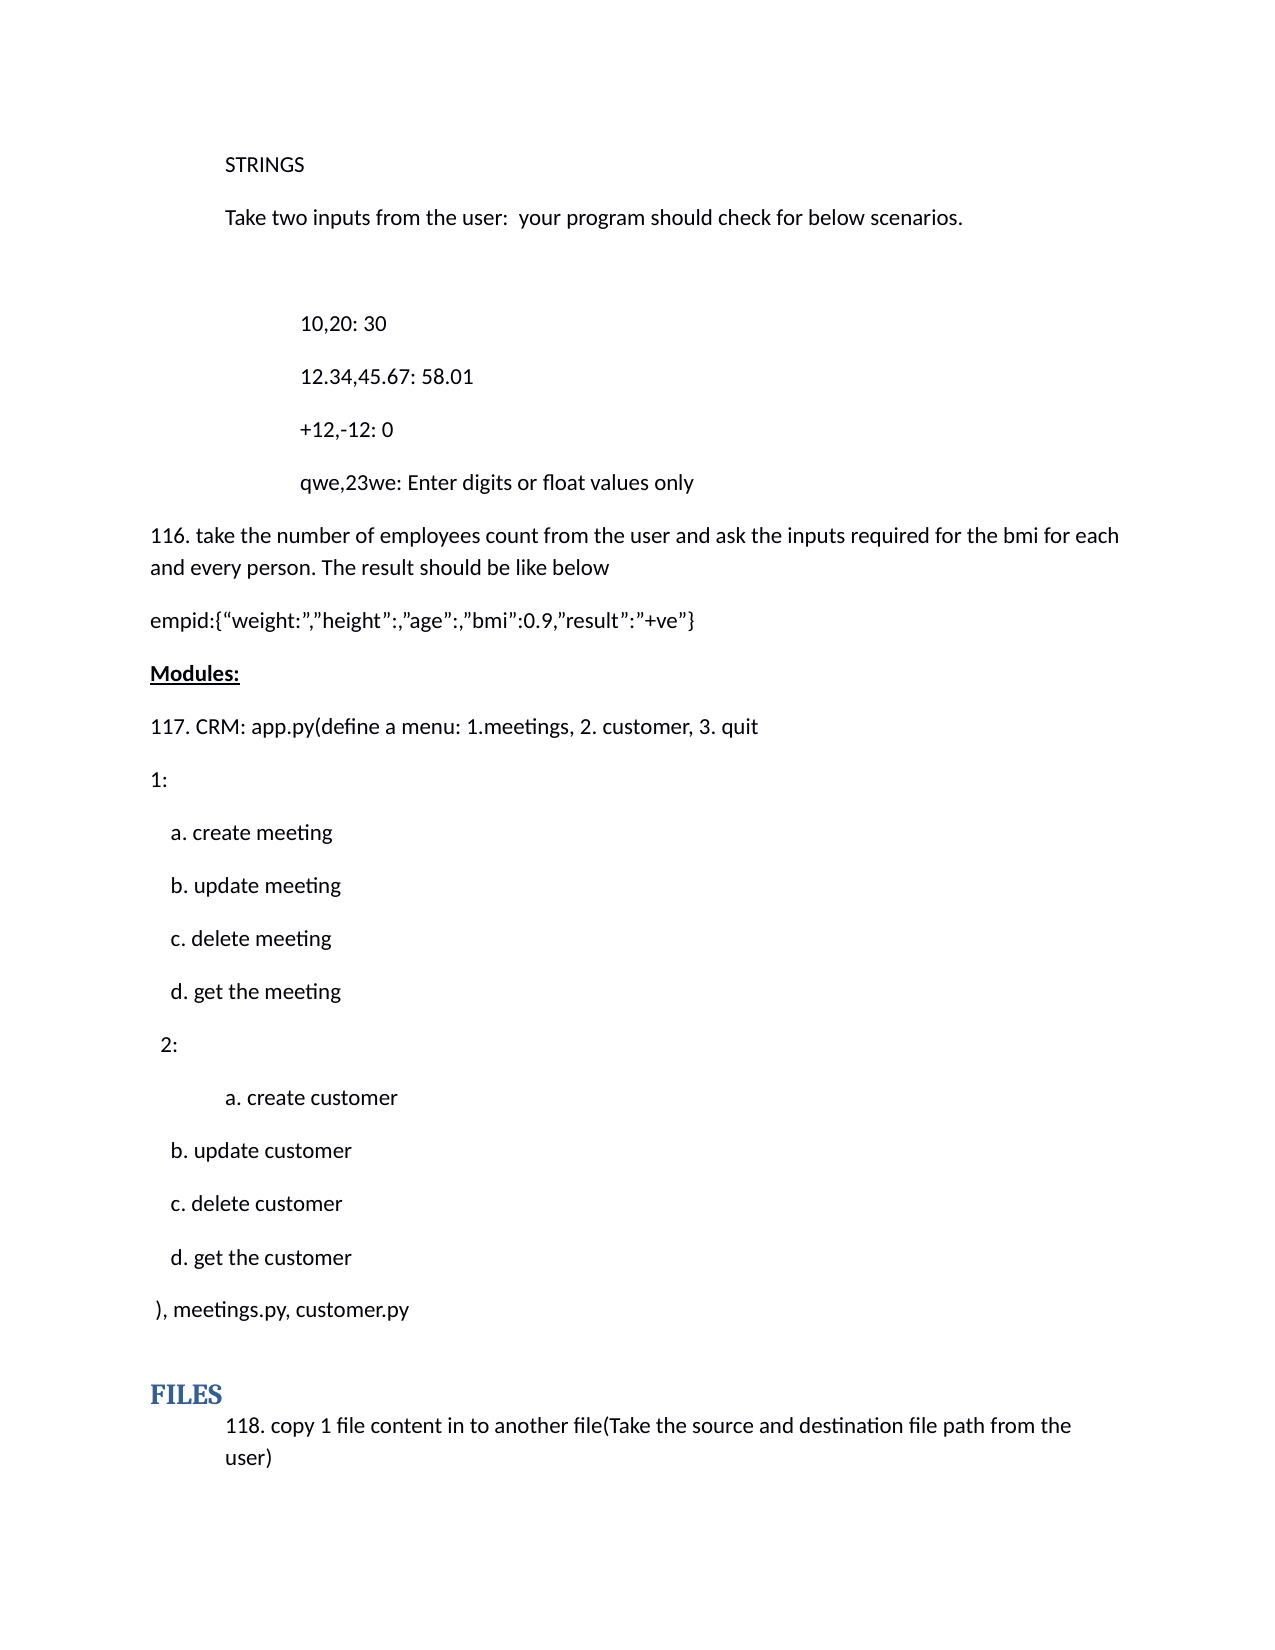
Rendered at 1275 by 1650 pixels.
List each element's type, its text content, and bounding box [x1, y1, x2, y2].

list a. create customer [150, 1083, 1125, 1112]
subtitle FILES [150, 1378, 1125, 1411]
list 12.34,45.67: 58.01 [300, 362, 1125, 390]
list c. delete meeting [150, 924, 1125, 952]
list b. update meeting [150, 871, 1125, 899]
list 116. take the number of employees count from the user and ask the inputs required for the bmi for each and every person. The result should be like below [150, 521, 1125, 581]
list b. update customer [150, 1137, 1125, 1164]
list d. get the customer [150, 1243, 1125, 1271]
list 10,20: 30 [300, 309, 1125, 337]
list 118. copy 1 file content in to another file(Take the source and destination file path from the user) [225, 1411, 1125, 1472]
list +12,-12: 0 [300, 415, 1125, 443]
list 1: [150, 765, 1125, 793]
list ), meetings.py, customer.py [150, 1296, 1125, 1324]
list STRINGS [225, 150, 1125, 178]
list d. get the meeting [150, 977, 1125, 1006]
list Modules: [150, 659, 1125, 687]
list 2: [150, 1031, 1125, 1058]
list c. delete customer [150, 1189, 1125, 1218]
list Take two inputs from the user: your program should check for below scenarios. [225, 203, 1125, 231]
list empid:{“weight:”,”height”:,”age”:,”bmi”:0.9,”result”:”+ve”} [150, 606, 1125, 634]
list qwe,23we: Enter digits or float values only [300, 468, 1125, 496]
list a. create meeting [150, 818, 1125, 846]
list 117. CRM: app.py(define a menu: 1.meetings, 2. customer, 3. quit [150, 712, 1125, 740]
